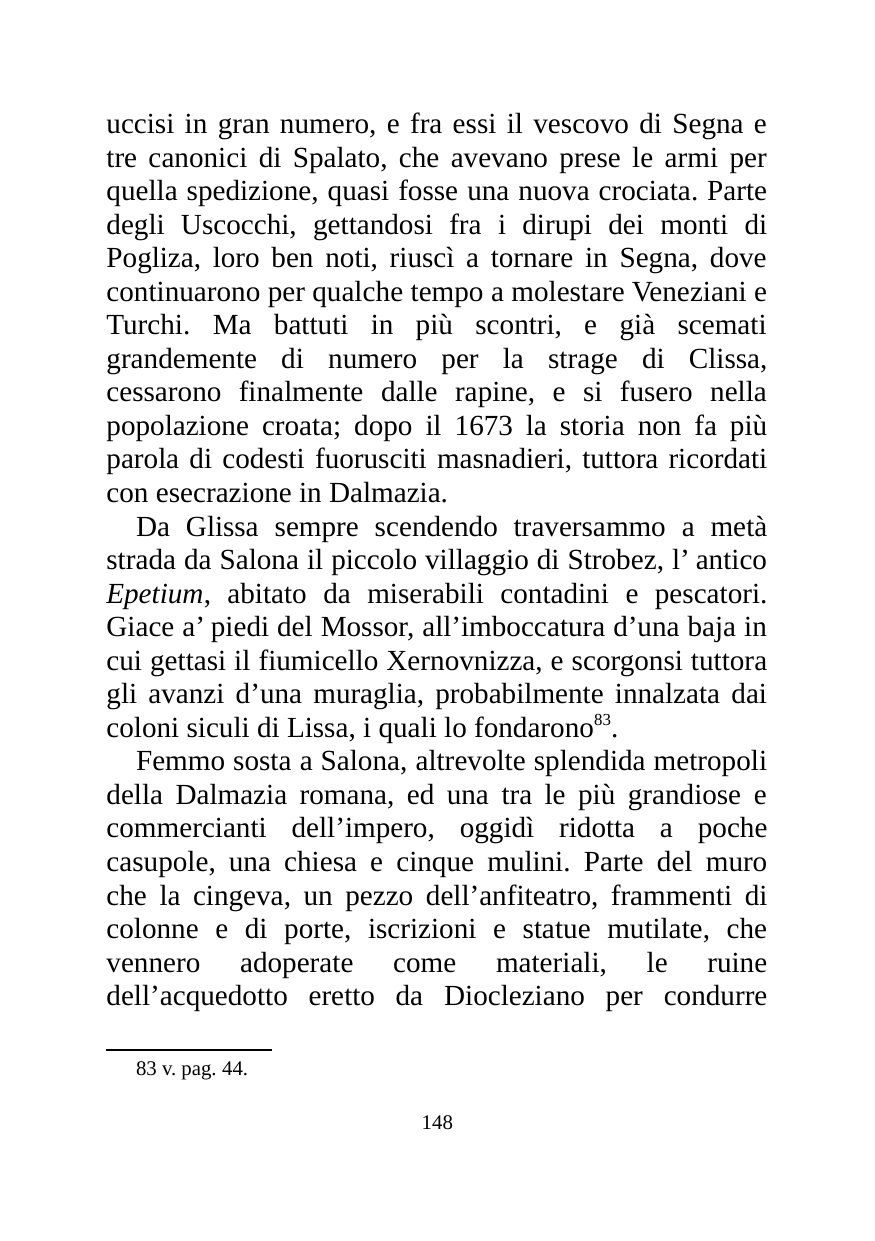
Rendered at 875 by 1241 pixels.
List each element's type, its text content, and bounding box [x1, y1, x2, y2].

text uccisi in gran numero, e fra essi il vescovo di Segna e tre canonici di Spalato, che avevano prese le armi per quella spedizione, quasi fosse una nuova crociata. Parte degli Uscocchi, gettandosi fra i dirupi dei monti di Pogliza, loro ben noti, riuscì a tornare in Segna, dove continuarono per qualche tempo a molestare Veneziani e Turchi. Ma battuti in più scontri, e già scemati grandemente di numero per la strage di Clissa, cessarono finalmente dalle rapine, e si fusero nella popolazione croata; dopo il 1673 la storia non fa più parola di codesti fuorusciti masnadieri, tuttora ricordati con esecrazione in Dalmazia. [106, 106, 768, 509]
text v. pag. 44. [106, 1056, 768, 1080]
text Femmo sosta a Salona, altrevolte splendida metropoli della Dalmazia romana, ed una tra le più grandiose e commercianti dell’impero, oggidì ridotta a poche casupole, una chiesa e cinque mulini. Parte del muro che la cingeva, un pezzo dell’anfiteatro, frammenti di colonne e di porte, iscrizioni e statue mutilate, che vennero adoperate come materiali, le ruine dell’acquedotto eretto da Diocleziano per condurre [106, 743, 768, 1012]
text Da Glissa sempre scendendo traversammo a metà strada da Salona il piccolo villaggio di Strobez, l’ antico Epetium, abitato da miserabili contadini e pescatori. Giace a’ piedi del Mossor, all’imboccatura d’una baja in cui gettasi il fiumicello Xernovnizza, e scorgonsi tuttora gli avanzi d’una muraglia, probabilmente innalzata dai coloni siculi di Lissa, i quali lo fondarono. [106, 509, 768, 743]
